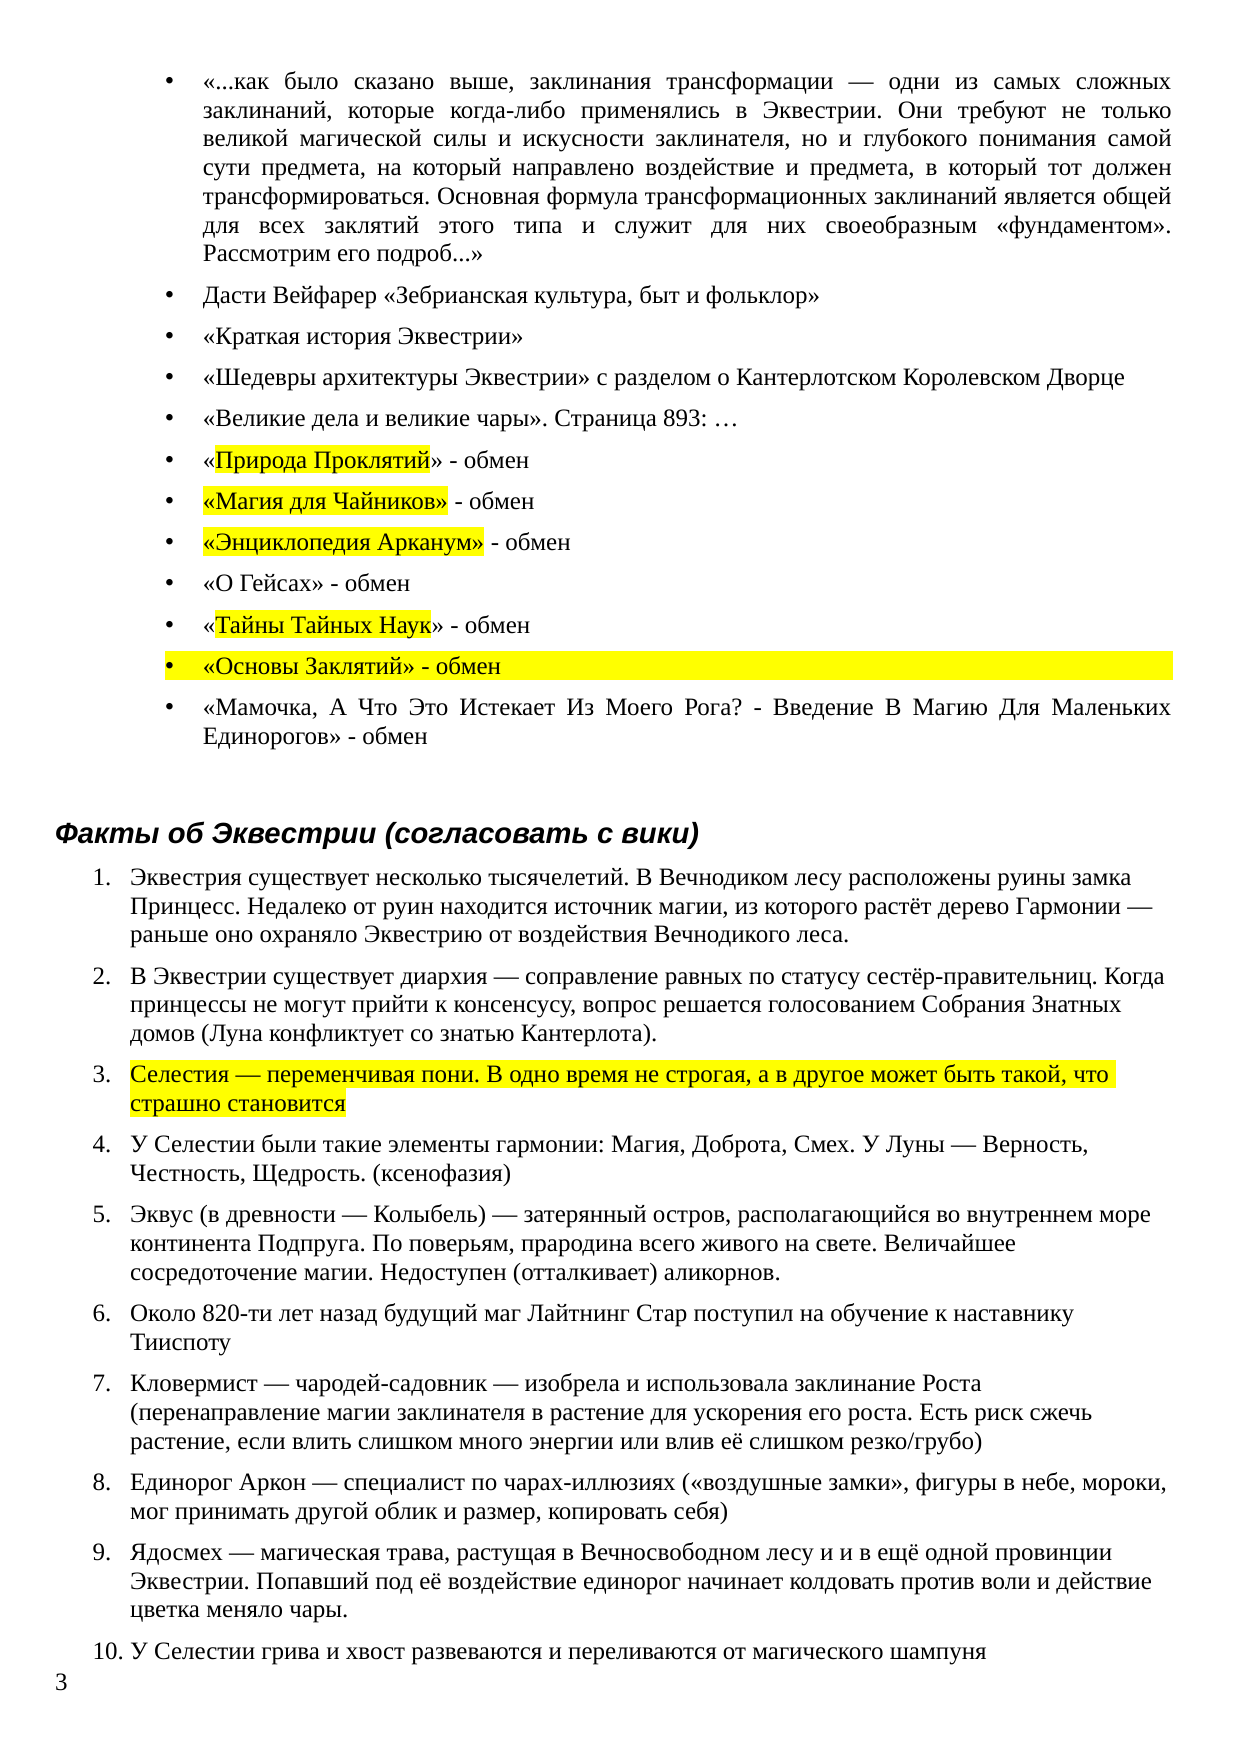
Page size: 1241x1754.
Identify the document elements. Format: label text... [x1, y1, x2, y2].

list «Основы Заклятий» - обмен [165, 651, 1173, 680]
list «Энциклопедия Арканум» - обмен [165, 527, 1173, 556]
list Дасти Вейфарер «Зебрианская культура, быт и фольклор» [165, 280, 1173, 308]
list Селестия — переменчивая пони. В одно время не строгая, а в другое может быть такой, что страшно становится [92, 1059, 1173, 1117]
subtitle Факты об Эквестрии (согласовать с вики) [55, 816, 1173, 849]
list В Эквестрии существует диархия — соправление равных по статусу сестёр-правительниц. Когда принцессы не могут прийти к консенсусу, вопрос решается голосованием Собрания Знатных домов (Луна конфликтует со знатью Кантерлота). [92, 961, 1173, 1047]
list Эквус (в древности — Колыбель) — затерянный остров, располагающийся во внутреннем море континента Подпруга. По поверьям, прародина всего живого на свете. Величайшее сосредоточение магии. Недоступен (отталкивает) аликорнов. [92, 1199, 1173, 1286]
list Ядосмех — магическая трава, растущая в Вечносвободном лесу и и в ещё одной провинции Эквестрии. Попавший под её воздействие единорог начинает колдовать против воли и действие цветка меняло чары. [92, 1537, 1173, 1623]
list Единорог Аркон — специалист по чарах-иллюзиях («воздушные замки», фигуры в небе, мороки, мог принимать другой облик и размер, копировать себя) [92, 1467, 1173, 1524]
list «...как было сказано выше, заклинания трансформации — одни из самых сложных заклинаний, которые когда-либо применялись в Эквестрии. Они требуют не только великой магической силы и искусности заклинателя, но и глубокого понимания самой сути предмета, на который направлено воздействие и предмета, в который тот должен трансформироваться. Основная формула трансформационных заклинаний является общей для всех заклятий этого типа и служит для них своеобразным «фундаментом». Рассмотрим его подроб...» [165, 66, 1173, 267]
list «Шедевры архитектуры Эквестрии» с разделом о Кантерлотском Королевском Дворце [165, 362, 1173, 391]
list Кловермист — чародей-садовник — изобрела и использовала заклинание Роста (перенаправление магии заклинателя в растение для ускорения его роста. Есть риск сжечь растение, если влить слишком много энергии или влив её слишком резко/грубо) [92, 1368, 1173, 1454]
list «Мамочка, А Что Это Истекает Из Моего Рога? - Введение В Магию Для Маленьких Единорогов» - обмен [165, 692, 1173, 750]
list У Селестии были такие элементы гармонии: Магия, Доброта, Смех. У Луны — Верность, Честность, Щедрость. (ксенофазия) [92, 1129, 1173, 1187]
list «Тайны Тайных Наук» - обмен [165, 610, 1173, 638]
list «Краткая история Эквестрии» [165, 321, 1173, 350]
list У Селестии грива и хвост развеваются и переливаются от магического шампуня [92, 1636, 1173, 1664]
list «Великие дела и великие чары». Страница 893: … [165, 403, 1173, 432]
list Около 820-ти лет назад будущий маг Лайтнинг Стар поступил на обучение к наставнику Тииспоту [92, 1298, 1173, 1356]
list «Природа Проклятий» - обмен [165, 445, 1173, 473]
list «О Гейсах» - обмен [165, 568, 1173, 597]
list «Магия для Чайников» - обмен [165, 486, 1173, 515]
list Эквестрия существует несколько тысячелетий. В Вечнодиком лесу расположены руины замка Принцесс. Недалеко от руин находится источник магии, из которого растёт дерево Гармонии — раньше оно охраняло Эквестрию от воздействия Вечнодикого леса. [92, 862, 1173, 948]
